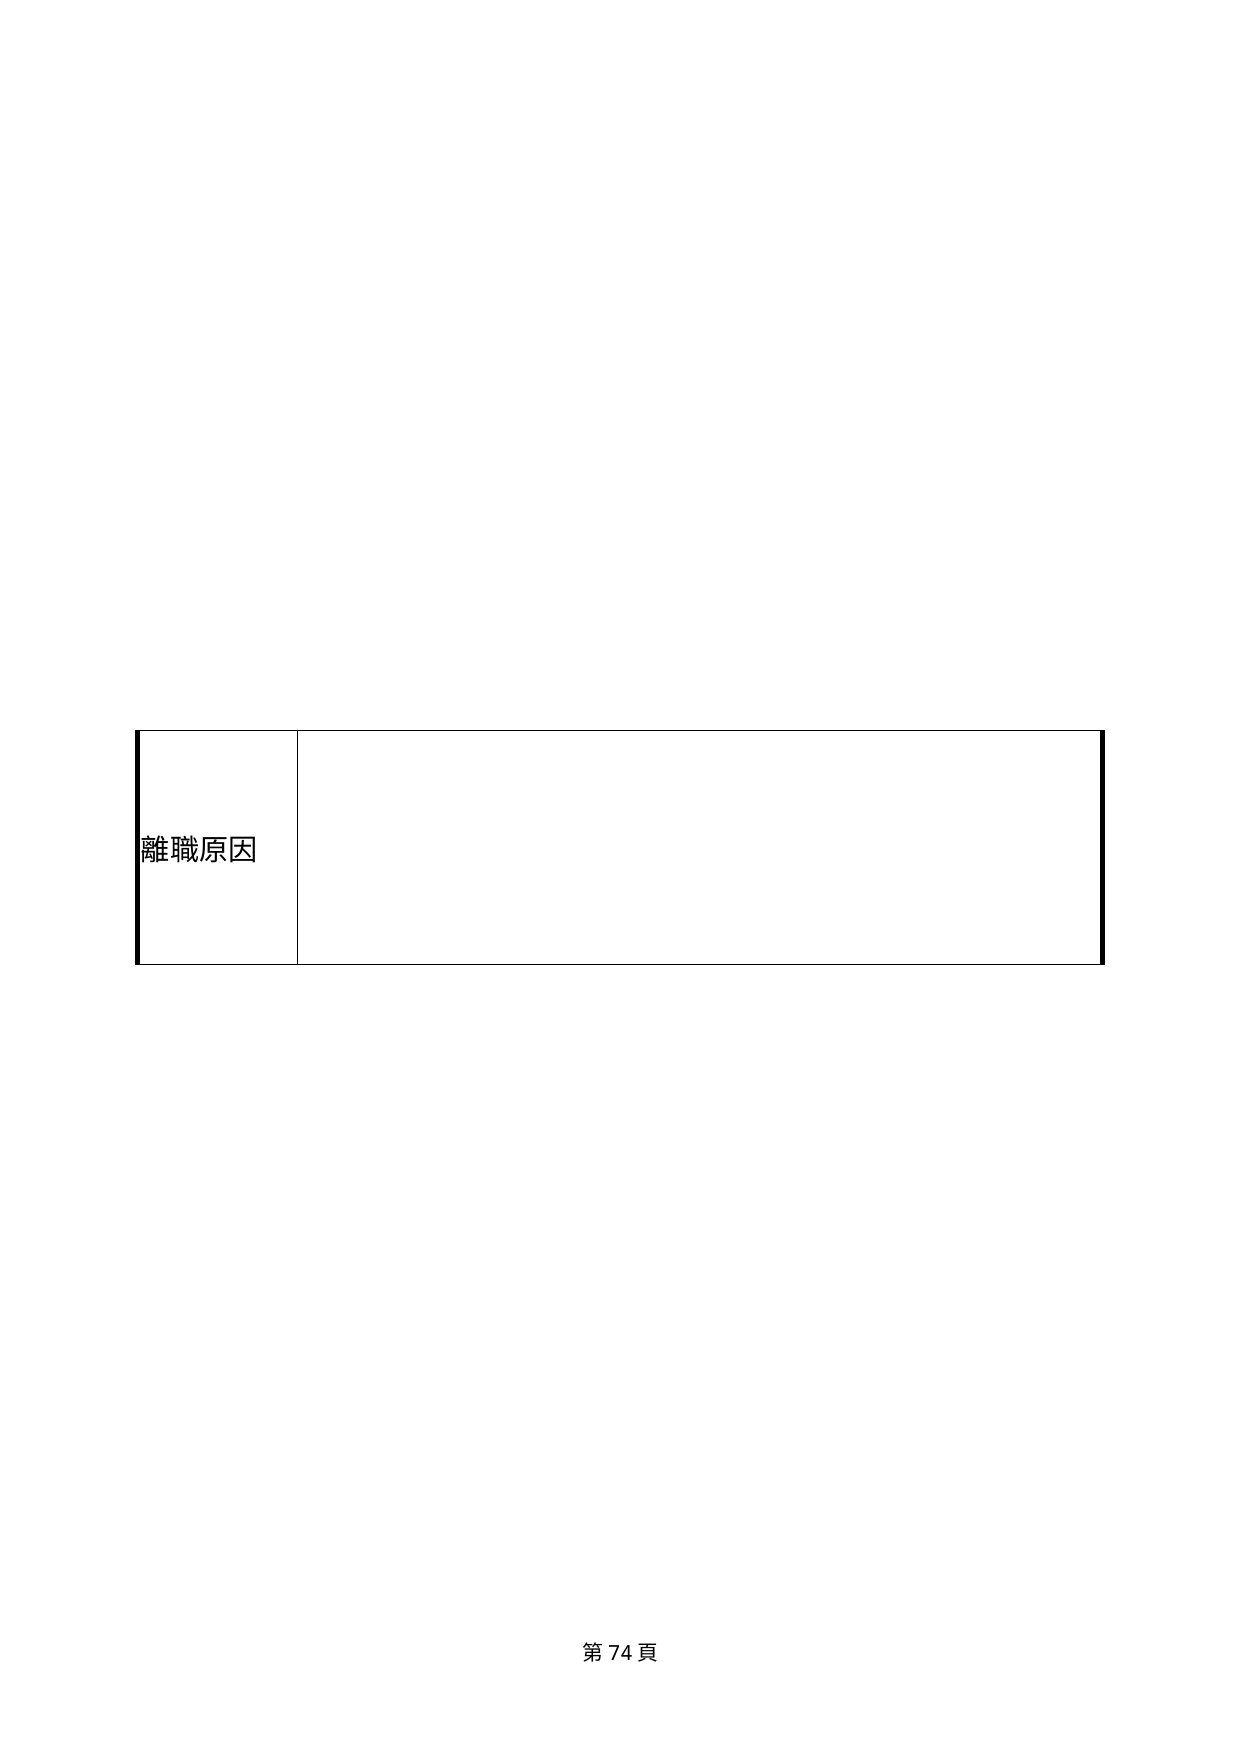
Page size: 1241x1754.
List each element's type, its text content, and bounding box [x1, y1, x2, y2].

table_cell 離職原因 [140, 731, 297, 964]
table_cell [298, 731, 1100, 964]
